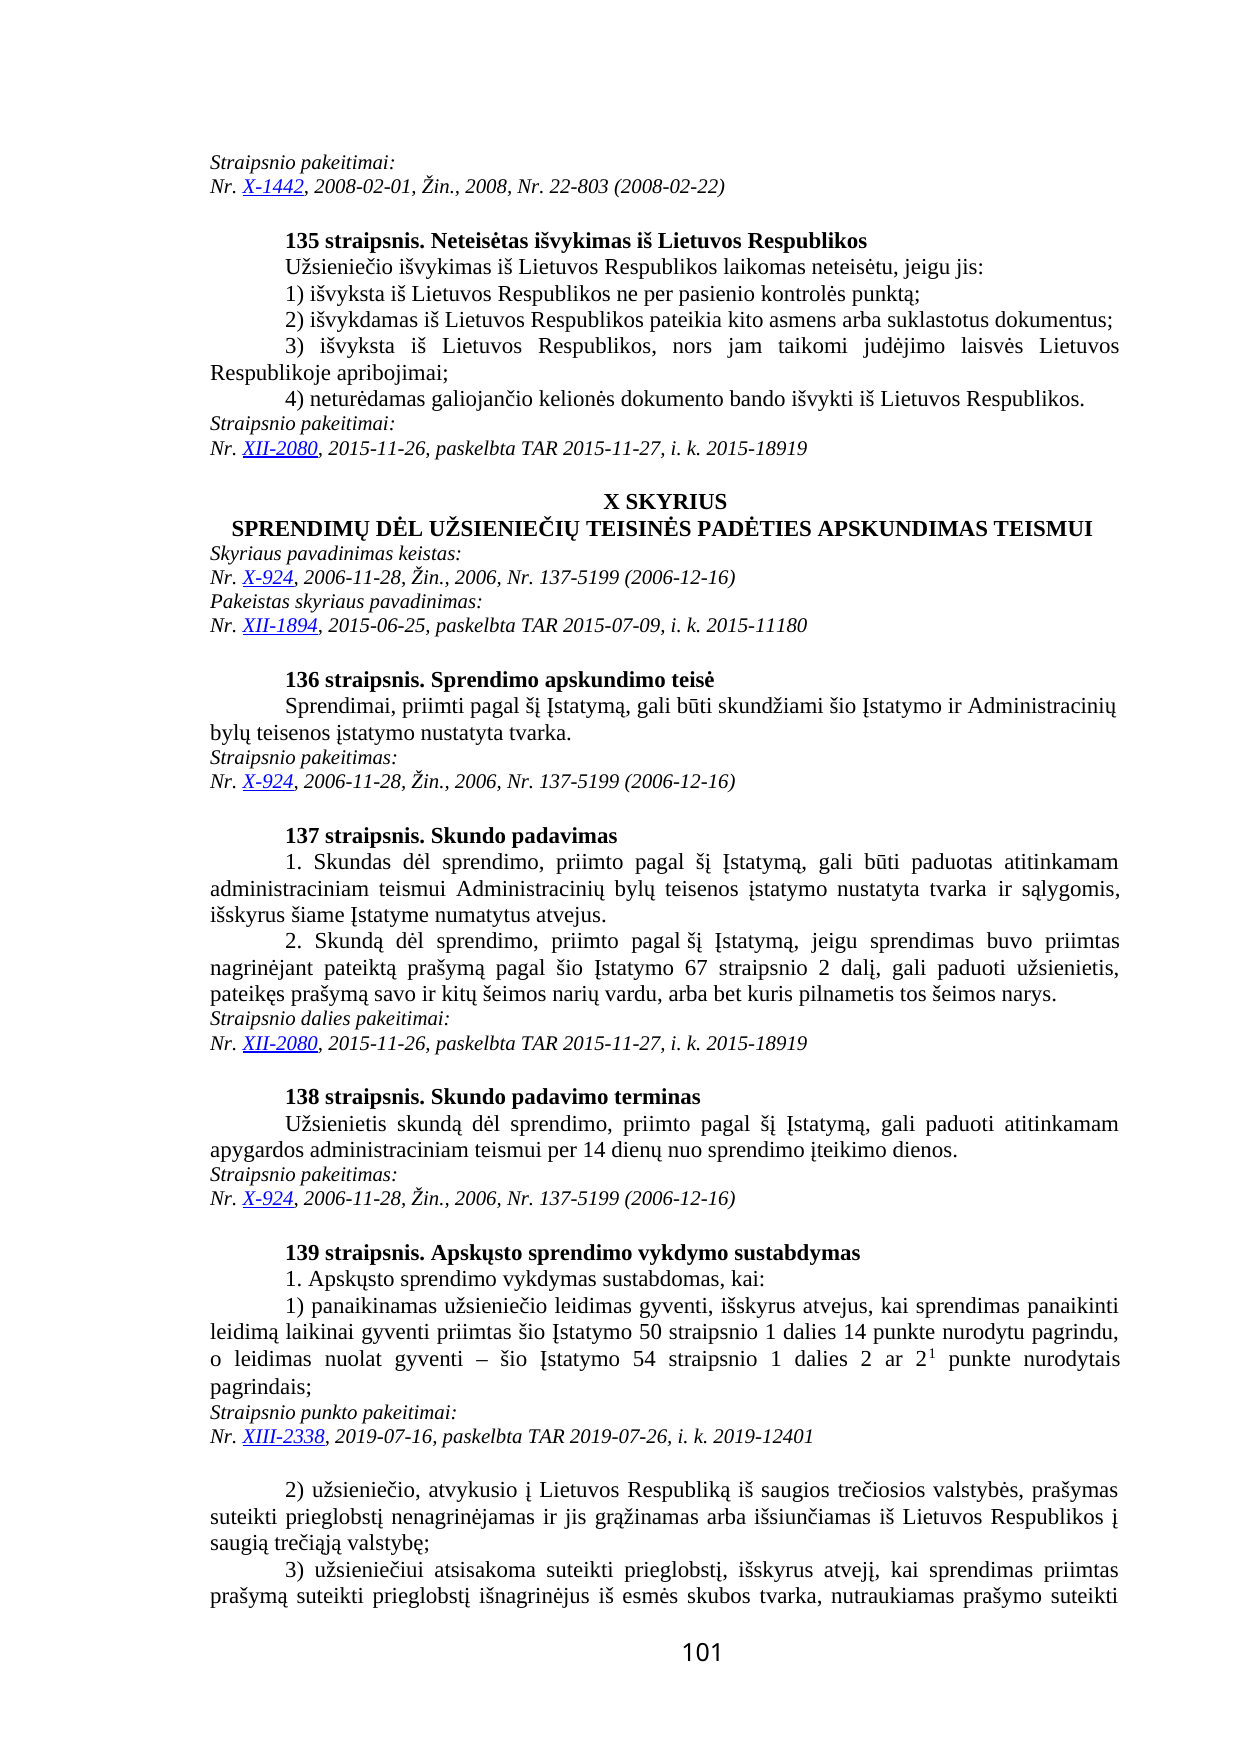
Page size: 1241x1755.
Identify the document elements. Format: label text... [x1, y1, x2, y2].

text 1) išvyksta iš Lietuvos Respublikos ne per pasienio kontrolės punktą; [210, 279, 1120, 306]
text Užsienietis skundą dėl sprendimo, priimto pagal šį Įstatymą, gali paduoti atitinkamam apygardos administraciniam teismui per 14 dienų nuo sprendimo įteikimo dienos. [210, 1109, 1120, 1162]
text Skyriaus pavadinimas keistas: [210, 541, 1120, 565]
text 3) užsieniečiui atsisakoma suteikti prieglobstį, išskyrus atvejį, kai sprendimas priimtas prašymą suteikti prieglobstį išnagrinėjus iš esmės skubos tvarka, nutraukiamas prašymo suteikti [210, 1556, 1120, 1608]
text Nr. X-924, 2006-11-28, Žin., 2006, Nr. 137-5199 (2006-12-16) [210, 769, 1120, 793]
text 3) išvyksta iš Lietuvos Respublikos, nors jam taikomi judėjimo laisvės Lietuvos Respublikoje apribojimai; [210, 332, 1120, 385]
text 138 straipsnis. Skundo padavimo terminas [210, 1083, 1120, 1109]
text Nr. X-924, 2006-11-28, Žin., 2006, Nr. 137-5199 (2006-12-16) [210, 565, 1120, 589]
text SPRENDIMŲ DĖL UŽSIENIEČIŲ TEISINĖS PADĖTIES APSKUNDIMAS TEISMUI [210, 514, 1120, 541]
text 1) panaikinamas užsieniečio leidimas gyventi, išskyrus atvejus, kai sprendimas panaikinti leidimą laikinai gyventi priimtas šio Įstatymo 50 straipsnio 1 dalies 14 punkte nurodytu pagrindu, o leidimas nuolat gyventi – šio Įstatymo 54 straipsnio 1 dalies 2 ar 21 punkte nurodytais pagrindais; [210, 1292, 1120, 1400]
text Nr. X-1442, 2008-02-01, Žin., 2008, Nr. 22-803 (2008-02-22) [210, 174, 1120, 198]
text Nr. XIII-2338, 2019-07-16, paskelbta TAR 2019-07-26, i. k. 2019-12401 [210, 1424, 1120, 1448]
text Nr. X-924, 2006-11-28, Žin., 2006, Nr. 137-5199 (2006-12-16) [210, 1186, 1120, 1210]
text Straipsnio pakeitimas: [210, 1162, 1120, 1186]
text Straipsnio dalies pakeitimai: [210, 1006, 1120, 1030]
text 137 straipsnis. Skundo padavimas [210, 822, 1120, 848]
text 4) neturėdamas galiojančio kelionės dokumento bando išvykti iš Lietuvos Respublikos. [210, 385, 1120, 411]
text 1. Apskųsto sprendimo vykdymas sustabdomas, kai: [210, 1266, 1120, 1292]
text Sprendimai, priimti pagal šį Įstatymą, gali būti skundžiami šio Įstatymo ir Administracinių bylų teisenos įstatymo nustatyta tvarka. [210, 692, 1120, 745]
text Straipsnio pakeitimas: [210, 745, 1120, 769]
text 136 straipsnis. Sprendimo apskundimo teisė [210, 666, 1120, 692]
text 139 straipsnis. Apskųsto sprendimo vykdymo sustabdymas [210, 1239, 1120, 1266]
text 135 straipsnis. Neteisėtas išvykimas iš Lietuvos Respublikos [210, 227, 1120, 253]
text X SKYRIUS [210, 488, 1120, 514]
text Nr. XII-1894, 2015-06-25, paskelbta TAR 2015-07-09, i. k. 2015-11180 [210, 613, 1120, 637]
text 1. Skundas dėl sprendimo, priimto pagal šį Įstatymą, gali būti paduotas atitinkamam administraciniam teismui Administracinių bylų teisenos įstatymo nustatyta tvarka ir sąlygomis, išskyrus šiame Įstatyme numatytus atvejus. [210, 848, 1120, 927]
text 2) užsieniečio, atvykusio į Lietuvos Respubliką iš saugios trečiosios valstybės, prašymas suteikti prieglobstį nenagrinėjamas ir jis grąžinamas arba išsiunčiamas iš Lietuvos Respublikos į saugią trečiąją valstybę; [210, 1477, 1120, 1556]
text Užsieniečio išvykimas iš Lietuvos Respublikos laikomas neteisėtu, jeigu jis: [210, 253, 1120, 279]
text 2. Skundą dėl sprendimo, priimto pagal šį Įstatymą, jeigu sprendimas buvo priimtas nagrinėjant pateiktą prašymą pagal šio Įstatymo 67 straipsnio 2 dalį, gali paduoti užsienietis, pateikęs prašymą savo ir kitų šeimos narių vardu, arba bet kuris pilnametis tos šeimos narys. [210, 927, 1120, 1006]
text Straipsnio pakeitimai: [210, 411, 1120, 435]
text Pakeistas skyriaus pavadinimas: [210, 589, 1120, 613]
text Straipsnio punkto pakeitimai: [210, 1400, 1120, 1424]
text Nr. XII-2080, 2015-11-26, paskelbta TAR 2015-11-27, i. k. 2015-18919 [210, 1030, 1120, 1054]
text 2) išvykdamas iš Lietuvos Respublikos pateikia kito asmens arba suklastotus dokumentus; [210, 306, 1120, 332]
text Nr. XII-2080, 2015-11-26, paskelbta TAR 2015-11-27, i. k. 2015-18919 [210, 435, 1120, 459]
text Straipsnio pakeitimai: [210, 150, 1120, 174]
